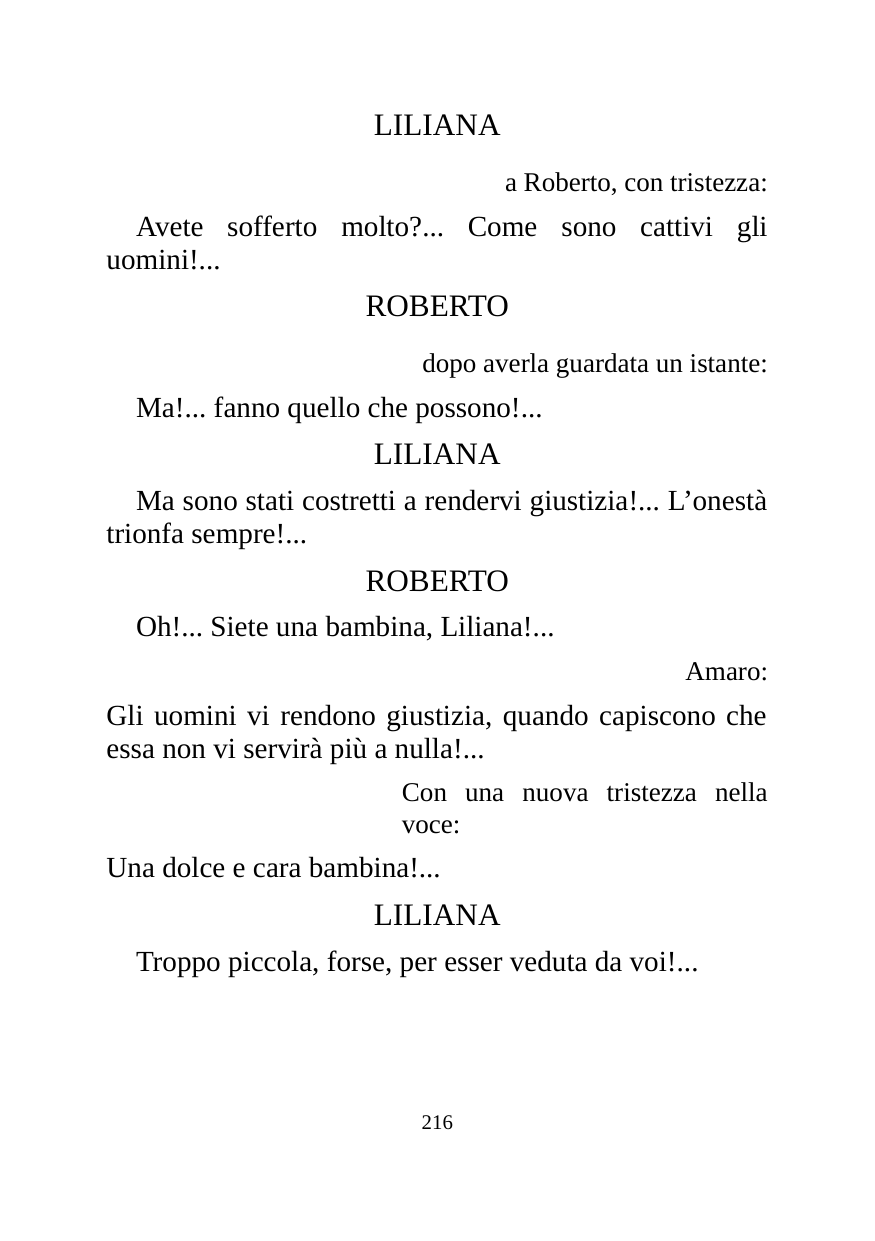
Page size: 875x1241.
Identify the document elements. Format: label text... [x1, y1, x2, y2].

text Troppo piccola, forse, per esser veduta da voi!... [106, 944, 768, 977]
text Ma sono stati costretti a rendervi giustizia!... L’onestà trionfa sempre!... [106, 483, 768, 550]
text Una dolce e cara bambina!... [106, 851, 768, 884]
text Amaro: [402, 655, 768, 686]
text ROBERTO [106, 562, 768, 598]
text Ma!... fanno quello che possono!... [106, 390, 768, 423]
text ROBERTO [106, 287, 768, 323]
text a Roberto, con tristezza: [402, 166, 768, 197]
text dopo averla guardata un istante: [402, 347, 768, 378]
text Avete sofferto molto?... Come sono cattivi gli uomini!... [106, 209, 768, 276]
text LILIANA [106, 106, 768, 142]
text Oh!... Siete una bambina, Liliana!... [106, 609, 768, 643]
text LILIANA [106, 435, 768, 471]
text Con una nuova tristezza nella voce: [402, 777, 768, 839]
text LILIANA [106, 896, 768, 932]
text Gli uomini vi rendono giustizia, quando capiscono che essa non vi servirà più a nulla!... [106, 698, 768, 765]
